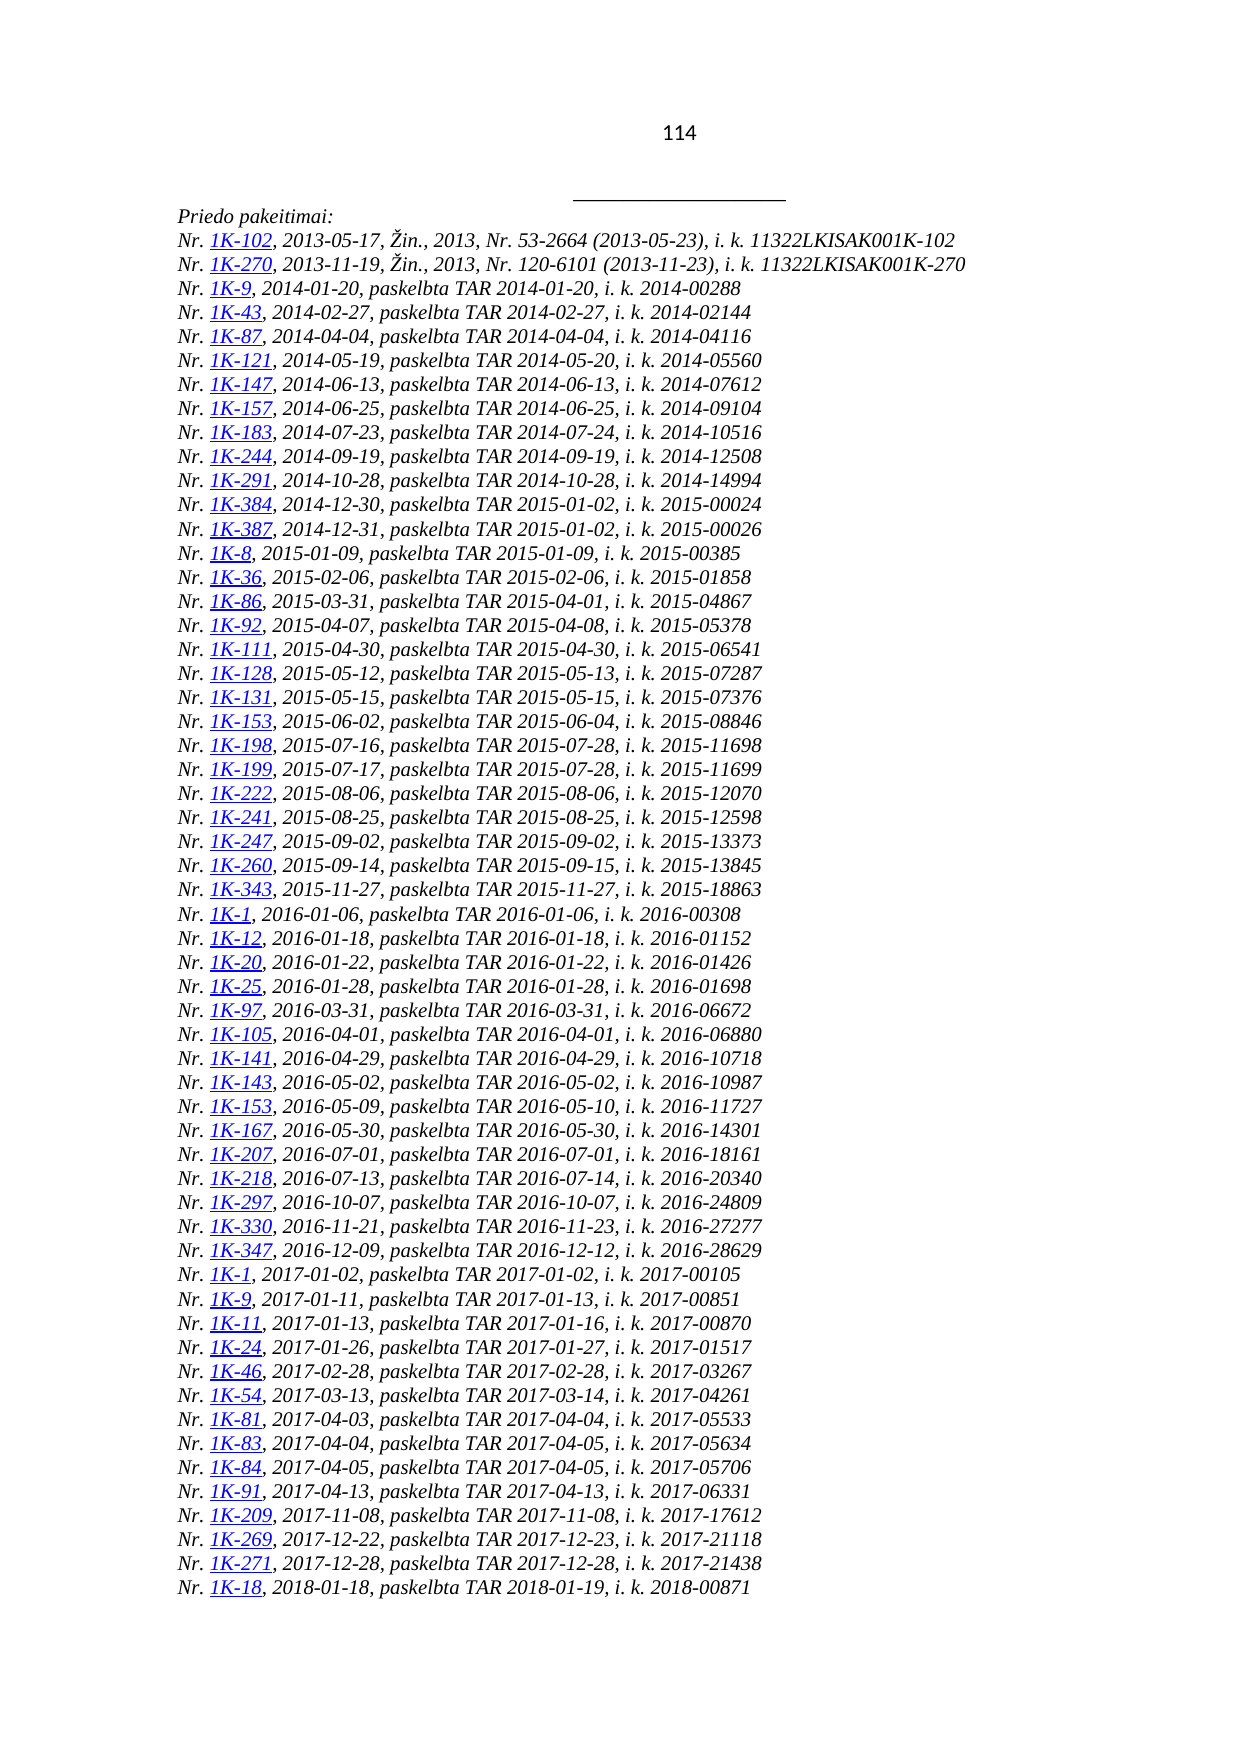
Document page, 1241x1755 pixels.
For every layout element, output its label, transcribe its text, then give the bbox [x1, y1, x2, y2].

text Nr. 1K-271, 2017-12-28, paskelbta TAR 2017-12-28, i. k. 2017-21438 [177, 1551, 1181, 1575]
text Nr. 1K-86, 2015-03-31, paskelbta TAR 2015-04-01, i. k. 2015-04867 [177, 589, 1181, 613]
text Nr. 1K-199, 2015-07-17, paskelbta TAR 2015-07-28, i. k. 2015-11699 [177, 757, 1181, 781]
text Nr. 1K-387, 2014-12-31, paskelbta TAR 2015-01-02, i. k. 2015-00026 [177, 516, 1181, 541]
text Nr. 1K-343, 2015-11-27, paskelbta TAR 2015-11-27, i. k. 2015-18863 [177, 877, 1181, 901]
text Nr. 1K-102, 2013-05-17, Žin., 2013, Nr. 53-2664 (2013-05-23), i. k. 11322LKISAK001K-102 [177, 228, 1181, 252]
text Nr. 1K-167, 2016-05-30, paskelbta TAR 2016-05-30, i. k. 2016-14301 [177, 1118, 1181, 1142]
text Nr. 1K-18, 2018-01-18, paskelbta TAR 2018-01-19, i. k. 2018-00871 [177, 1575, 1181, 1599]
text Nr. 1K-92, 2015-04-07, paskelbta TAR 2015-04-08, i. k. 2015-05378 [177, 613, 1181, 637]
text Nr. 1K-207, 2016-07-01, paskelbta TAR 2016-07-01, i. k. 2016-18161 [177, 1142, 1181, 1166]
text Nr. 1K-157, 2014-06-25, paskelbta TAR 2014-06-25, i. k. 2014-09104 [177, 396, 1181, 420]
text Nr. 1K-54, 2017-03-13, paskelbta TAR 2017-03-14, i. k. 2017-04261 [177, 1383, 1181, 1407]
text Nr. 1K-8, 2015-01-09, paskelbta TAR 2015-01-09, i. k. 2015-00385 [177, 541, 1181, 564]
text Nr. 1K-153, 2016-05-09, paskelbta TAR 2016-05-10, i. k. 2016-11727 [177, 1094, 1181, 1118]
text Priedo pakeitimai: [177, 204, 1181, 228]
text Nr. 1K-24, 2017-01-26, paskelbta TAR 2017-01-27, i. k. 2017-01517 [177, 1334, 1181, 1359]
text Nr. 1K-297, 2016-10-07, paskelbta TAR 2016-10-07, i. k. 2016-24809 [177, 1190, 1181, 1214]
text Nr. 1K-198, 2015-07-16, paskelbta TAR 2015-07-28, i. k. 2015-11698 [177, 733, 1181, 757]
text Nr. 1K-25, 2016-01-28, paskelbta TAR 2016-01-28, i. k. 2016-01698 [177, 974, 1181, 998]
text Nr. 1K-81, 2017-04-03, paskelbta TAR 2017-04-04, i. k. 2017-05533 [177, 1407, 1181, 1431]
text Nr. 1K-269, 2017-12-22, paskelbta TAR 2017-12-23, i. k. 2017-21118 [177, 1527, 1181, 1551]
text Nr. 1K-1, 2017-01-02, paskelbta TAR 2017-01-02, i. k. 2017-00105 [177, 1262, 1181, 1286]
text Nr. 1K-153, 2015-06-02, paskelbta TAR 2015-06-04, i. k. 2015-08846 [177, 709, 1181, 733]
text Nr. 1K-183, 2014-07-23, paskelbta TAR 2014-07-24, i. k. 2014-10516 [177, 420, 1181, 444]
text Nr. 1K-384, 2014-12-30, paskelbta TAR 2015-01-02, i. k. 2015-00024 [177, 492, 1181, 516]
text Nr. 1K-141, 2016-04-29, paskelbta TAR 2016-04-29, i. k. 2016-10718 [177, 1046, 1181, 1070]
text Nr. 1K-46, 2017-02-28, paskelbta TAR 2017-02-28, i. k. 2017-03267 [177, 1359, 1181, 1383]
text Nr. 1K-105, 2016-04-01, paskelbta TAR 2016-04-01, i. k. 2016-06880 [177, 1022, 1181, 1046]
text Nr. 1K-270, 2013-11-19, Žin., 2013, Nr. 120-6101 (2013-11-23), i. k. 11322LKISAK001K-270 [177, 252, 1181, 276]
text Nr. 1K-218, 2016-07-13, paskelbta TAR 2016-07-14, i. k. 2016-20340 [177, 1166, 1181, 1190]
text Nr. 1K-209, 2017-11-08, paskelbta TAR 2017-11-08, i. k. 2017-17612 [177, 1503, 1181, 1527]
text Nr. 1K-128, 2015-05-12, paskelbta TAR 2015-05-13, i. k. 2015-07287 [177, 661, 1181, 685]
text Nr. 1K-20, 2016-01-22, paskelbta TAR 2016-01-22, i. k. 2016-01426 [177, 949, 1181, 974]
text Nr. 1K-291, 2014-10-28, paskelbta TAR 2014-10-28, i. k. 2014-14994 [177, 468, 1181, 492]
text Nr. 1K-11, 2017-01-13, paskelbta TAR 2017-01-16, i. k. 2017-00870 [177, 1311, 1181, 1334]
text Nr. 1K-121, 2014-05-19, paskelbta TAR 2014-05-20, i. k. 2014-05560 [177, 348, 1181, 372]
text Nr. 1K-9, 2014-01-20, paskelbta TAR 2014-01-20, i. k. 2014-00288 [177, 276, 1181, 300]
text Nr. 1K-111, 2015-04-30, paskelbta TAR 2015-04-30, i. k. 2015-06541 [177, 637, 1181, 661]
text Nr. 1K-131, 2015-05-15, paskelbta TAR 2015-05-15, i. k. 2015-07376 [177, 685, 1181, 709]
text Nr. 1K-9, 2017-01-11, paskelbta TAR 2017-01-13, i. k. 2017-00851 [177, 1286, 1181, 1311]
text Nr. 1K-87, 2014-04-04, paskelbta TAR 2014-04-04, i. k. 2014-04116 [177, 324, 1181, 348]
text Nr. 1K-83, 2017-04-04, paskelbta TAR 2017-04-05, i. k. 2017-05634 [177, 1431, 1181, 1455]
text Nr. 1K-12, 2016-01-18, paskelbta TAR 2016-01-18, i. k. 2016-01152 [177, 926, 1181, 949]
text _________________ [177, 175, 1181, 204]
text Nr. 1K-222, 2015-08-06, paskelbta TAR 2015-08-06, i. k. 2015-12070 [177, 781, 1181, 805]
text Nr. 1K-91, 2017-04-13, paskelbta TAR 2017-04-13, i. k. 2017-06331 [177, 1479, 1181, 1503]
text Nr. 1K-84, 2017-04-05, paskelbta TAR 2017-04-05, i. k. 2017-05706 [177, 1455, 1181, 1479]
text Nr. 1K-247, 2015-09-02, paskelbta TAR 2015-09-02, i. k. 2015-13373 [177, 829, 1181, 853]
text Nr. 1K-147, 2014-06-13, paskelbta TAR 2014-06-13, i. k. 2014-07612 [177, 372, 1181, 396]
text Nr. 1K-244, 2014-09-19, paskelbta TAR 2014-09-19, i. k. 2014-12508 [177, 444, 1181, 468]
text Nr. 1K-43, 2014-02-27, paskelbta TAR 2014-02-27, i. k. 2014-02144 [177, 300, 1181, 324]
text Nr. 1K-36, 2015-02-06, paskelbta TAR 2015-02-06, i. k. 2015-01858 [177, 564, 1181, 589]
text Nr. 1K-143, 2016-05-02, paskelbta TAR 2016-05-02, i. k. 2016-10987 [177, 1070, 1181, 1094]
text Nr. 1K-347, 2016-12-09, paskelbta TAR 2016-12-12, i. k. 2016-28629 [177, 1238, 1181, 1262]
text Nr. 1K-330, 2016-11-21, paskelbta TAR 2016-11-23, i. k. 2016-27277 [177, 1214, 1181, 1238]
text Nr. 1K-1, 2016-01-06, paskelbta TAR 2016-01-06, i. k. 2016-00308 [177, 901, 1181, 926]
text Nr. 1K-241, 2015-08-25, paskelbta TAR 2015-08-25, i. k. 2015-12598 [177, 805, 1181, 829]
text Nr. 1K-260, 2015-09-14, paskelbta TAR 2015-09-15, i. k. 2015-13845 [177, 853, 1181, 877]
text Nr. 1K-97, 2016-03-31, paskelbta TAR 2016-03-31, i. k. 2016-06672 [177, 998, 1181, 1022]
